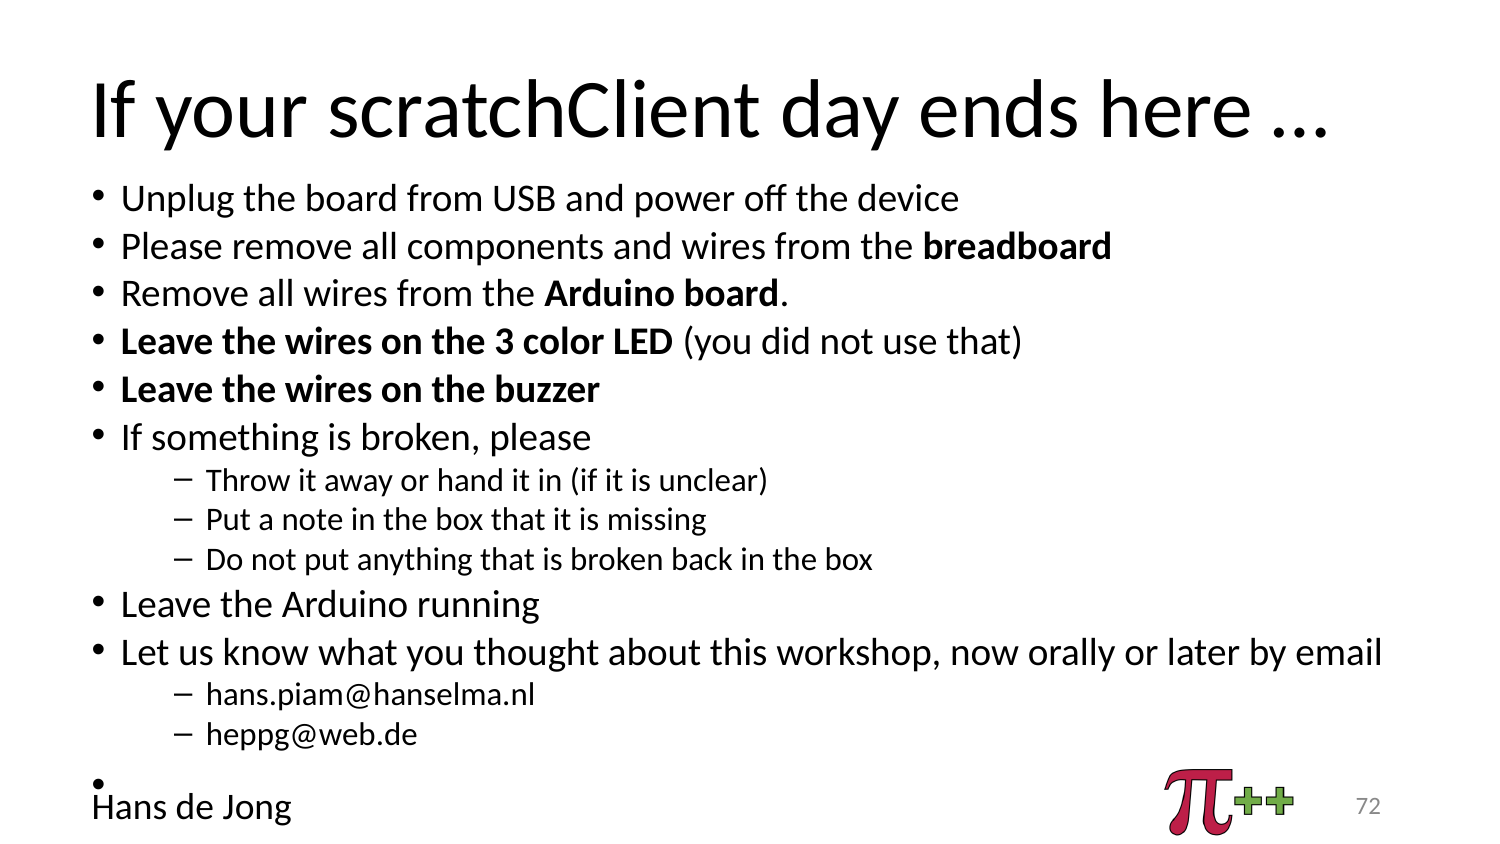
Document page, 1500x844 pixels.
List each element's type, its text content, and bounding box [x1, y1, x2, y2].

list Unplug the board from USB and power off the device Please remove all components and wires from the breadboard Remove all wires from the Arduino board. Leave the wires on the 3 color LED (you did not use that) Leave the wires on the buzzer If something is broken, please Throw it away or hand it in (if it is unclear) Put a note in the box that it is missing Do not put anything that is broken back in the box Leave the Arduino running Let us know what you thought about this workshop, now orally or later by email hans.piam@hanselma.nl heppg@web.de [76, 173, 1427, 766]
title If your scratchClient day ends here … [75, 33, 1426, 175]
text_box 72 [1340, 782, 1426, 827]
